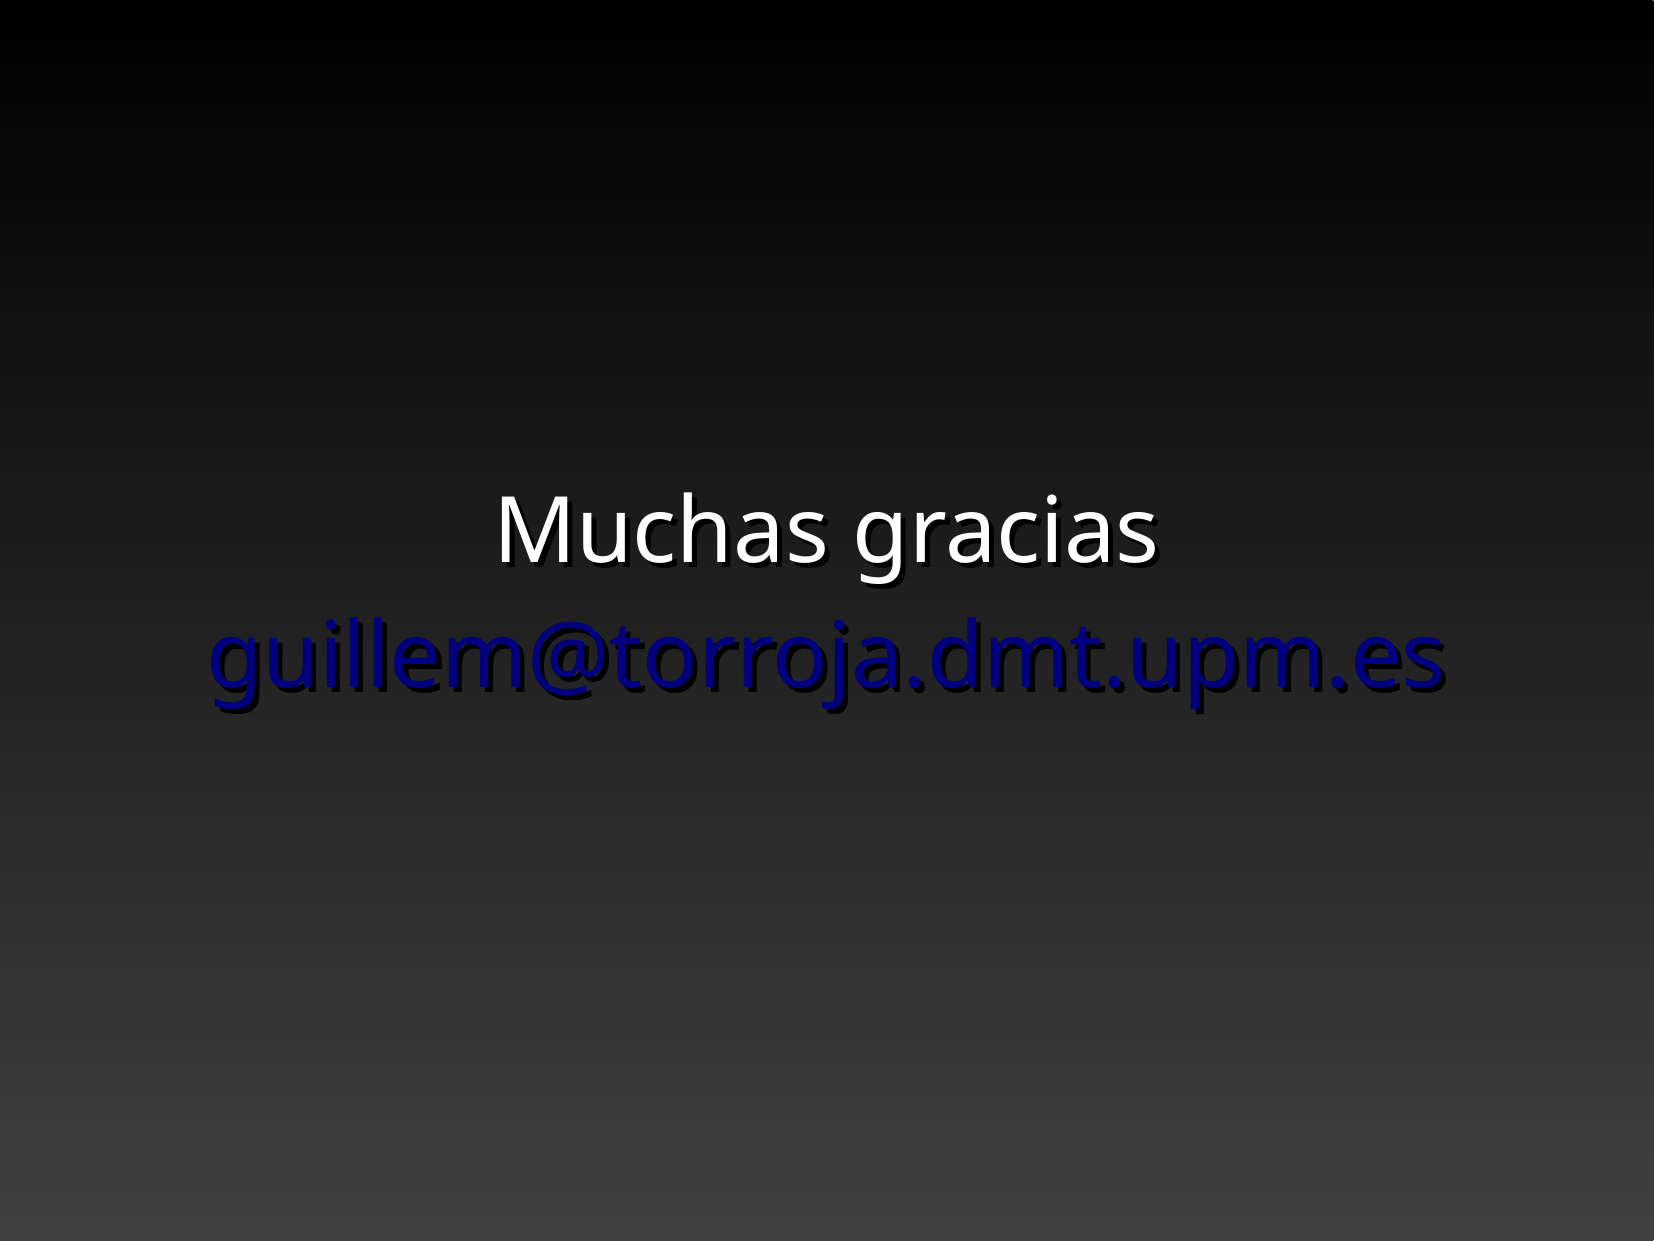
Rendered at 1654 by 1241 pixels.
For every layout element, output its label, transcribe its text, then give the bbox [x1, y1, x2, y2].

title Muchas gracias guillem@torroja.dmt.upm.es [82, 482, 1571, 698]
